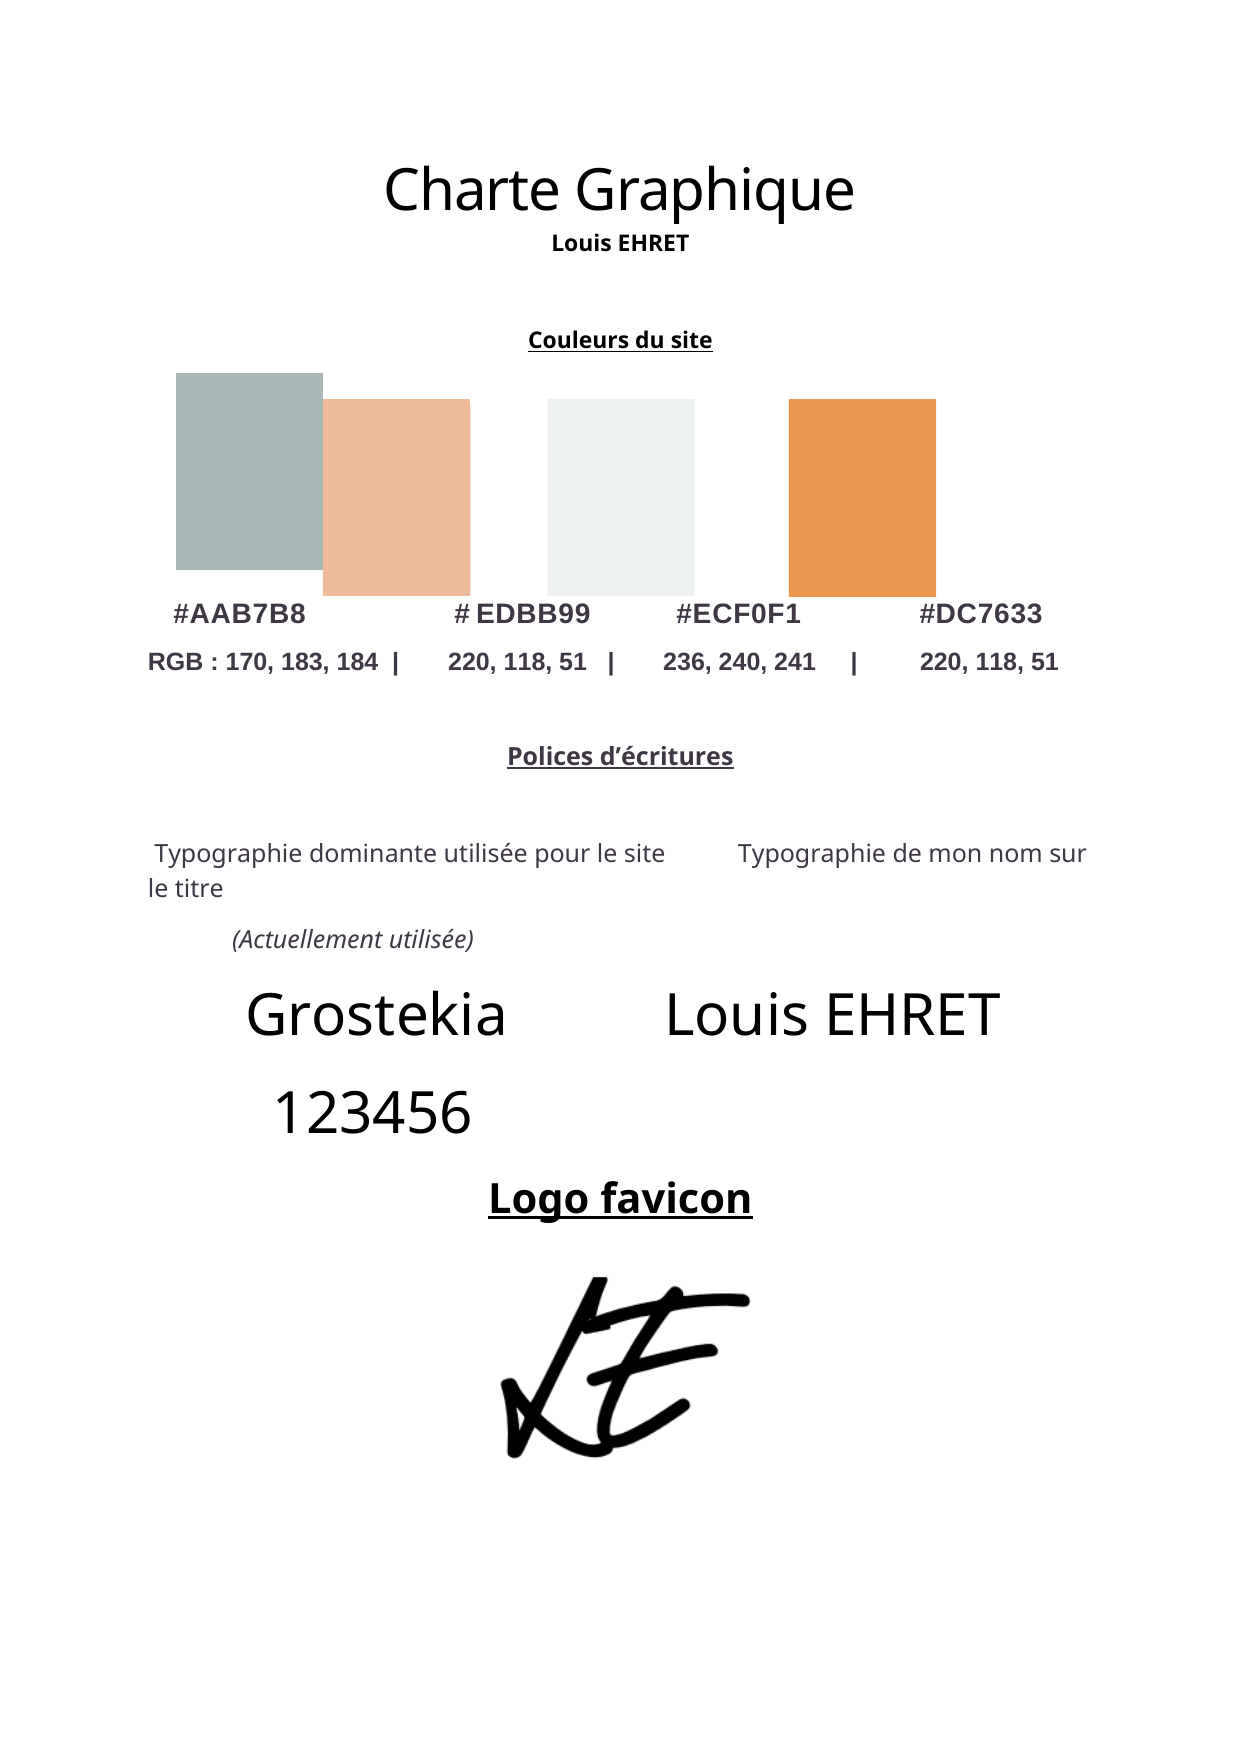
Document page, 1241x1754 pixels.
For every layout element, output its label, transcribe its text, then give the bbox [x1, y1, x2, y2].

text Grostekia Louis EHRET [148, 973, 1093, 1052]
text Louis EHRET [148, 227, 1093, 258]
text RGB : 170, 183, 184 | 220, 118, 51 | 236, 240, 241 | 220, 118, 51 [148, 646, 1093, 675]
text (Actuellement utilisée) [148, 922, 1093, 956]
text #AAB7B8 # EDBB99 #ECF0F1 #DC7633 [148, 373, 1093, 629]
text Polices d’écritures [148, 738, 1093, 772]
text Typographie dominante utilisée pour le site Typographie de mon nom sur le titre [148, 836, 1093, 904]
text 123456 [148, 1071, 1093, 1150]
text Charte Graphique [148, 148, 1093, 227]
text Logo favicon [148, 1168, 1093, 1225]
text Couleurs du site [148, 324, 1093, 355]
